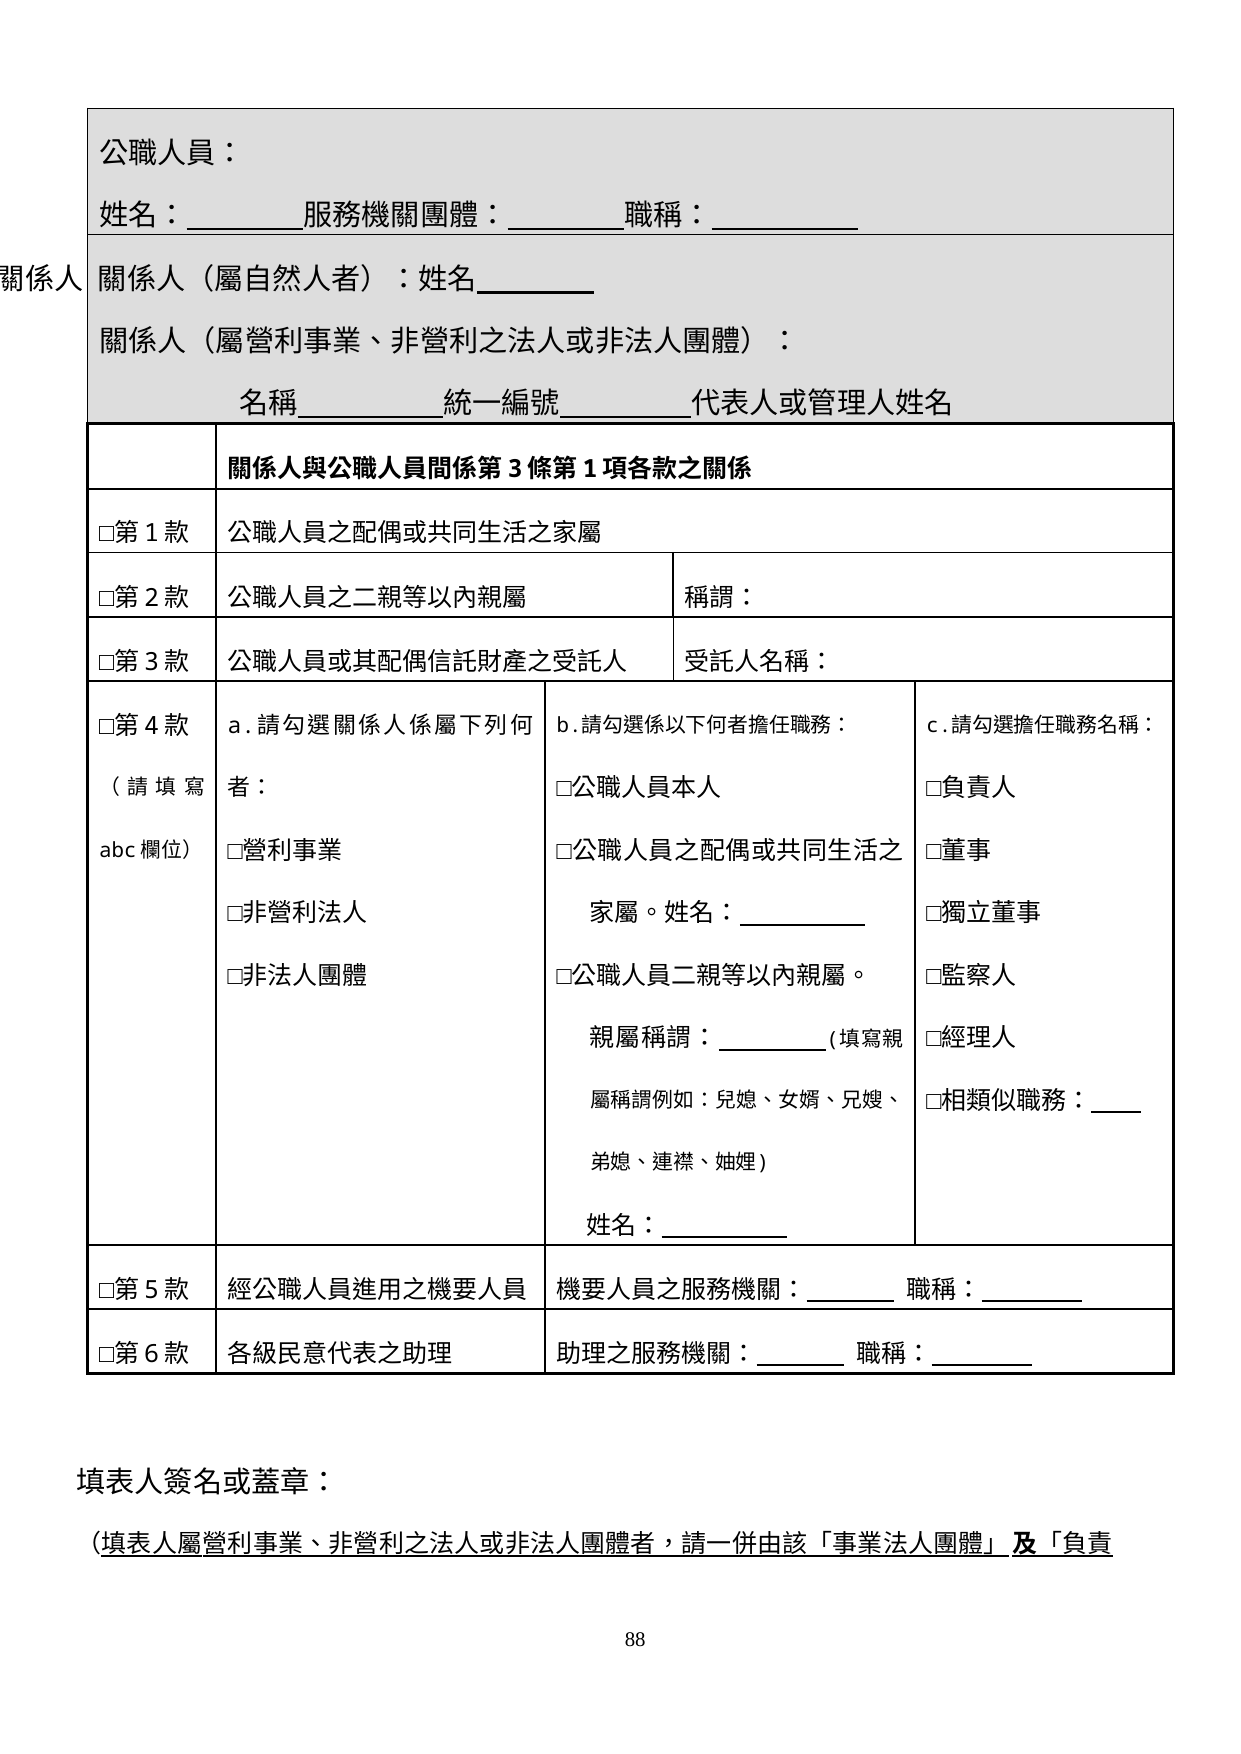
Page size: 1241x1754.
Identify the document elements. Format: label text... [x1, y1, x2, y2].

table_cell 各級民意代表之助理 [217, 1310, 544, 1372]
table_cell 公職人員之配偶或共同生活之家屬 [217, 490, 1172, 552]
table_cell a.請勾選關係人係屬下列何者： □營利事業 □非營利法人 □非法人團體 [217, 682, 544, 1244]
table_cell 助理之服務機關： 職稱： [546, 1310, 1172, 1372]
table_cell □第2款 [89, 553, 215, 616]
table_cell 機要人員之服務機關： 職稱： [546, 1246, 1172, 1308]
table_cell □第5款 [89, 1246, 215, 1308]
table_cell b.請勾選係以下何者擔任職務： □公職人員本人 □公職人員之配偶或共同生活之家屬。姓名： □公職人員二親等以內親屬。 親屬稱謂： (填寫親屬稱謂例如：兒媳、女婿、兄嫂、弟媳、連襟、妯娌) 姓名： [546, 682, 914, 1244]
text 填表人簽名或蓋章： [76, 1438, 1063, 1500]
table_cell 公職人員之二親等以內親屬 [217, 553, 672, 616]
table_cell □第6款 [89, 1310, 215, 1372]
table_cell 公職人員或其配偶信託財產之受託人 [217, 618, 673, 680]
table_cell 稱謂： [674, 553, 1172, 616]
table_cell 關係人 關係人（屬自然人者）：姓名 關係人（屬營利事業、非營利之法人或非法人團體）： 名稱 統一編號 代表人或管理人姓名 [88, 235, 1173, 422]
table_cell 關係人與公職人員間係第3條第1項各款之關係 [217, 425, 1172, 488]
table_cell 受託人名稱： [674, 618, 1172, 680]
table_cell c.請勾選擔任職務名稱： □負責人 □董事 □獨立董事 □監察人 □經理人 □相類似職務： [916, 682, 1172, 1244]
table_cell □第3款 [89, 618, 215, 680]
table_cell [89, 425, 215, 488]
table_header 公職人員： 姓名： 服務機關團體： 職稱： [88, 109, 1173, 234]
text （填表人屬營利事業、非營利之法人或非法人團體者，請一併由該「事業法人團體」及「負責 [76, 1500, 1113, 1563]
table_cell □第1款 [89, 490, 215, 552]
table_cell □第4款 （請填寫abc欄位） [89, 682, 215, 1244]
table_cell 經公職人員進用之機要人員 [217, 1246, 544, 1308]
